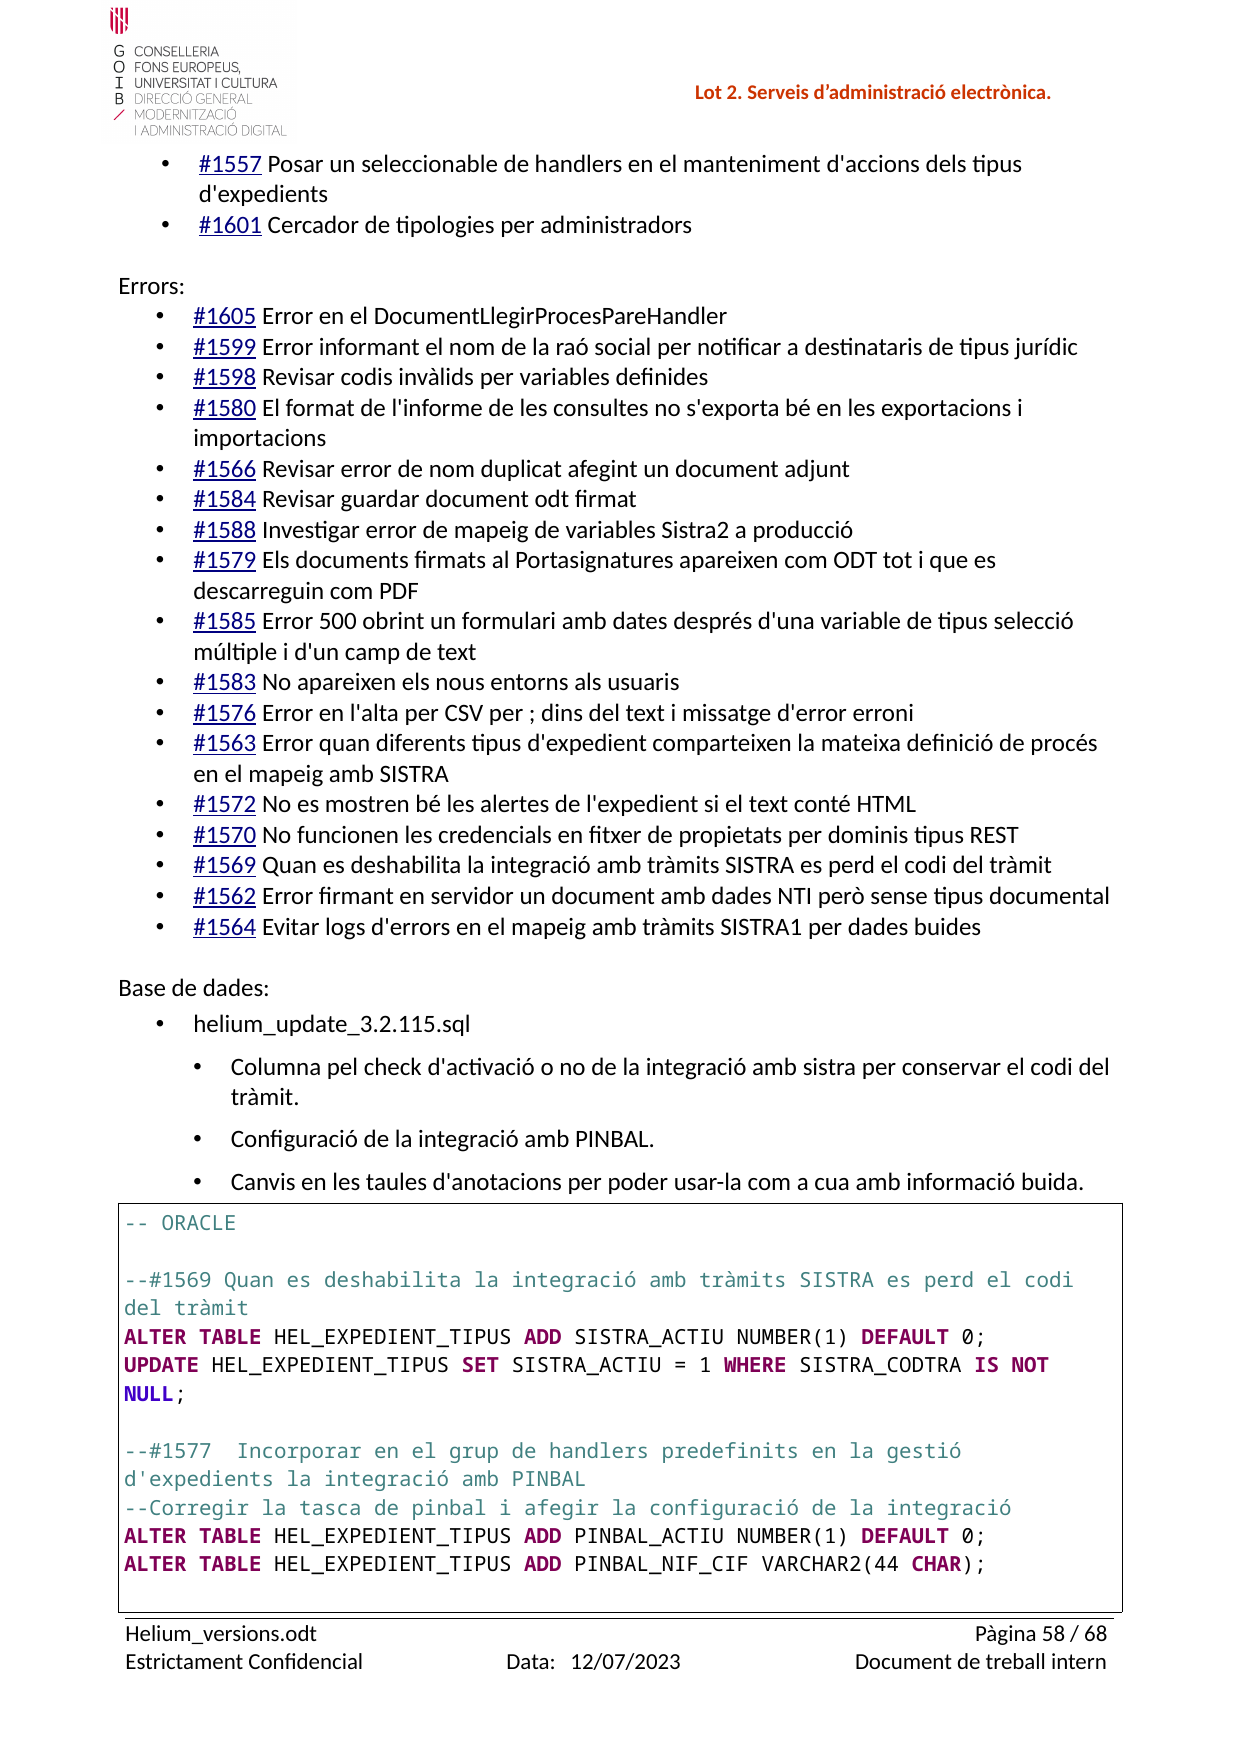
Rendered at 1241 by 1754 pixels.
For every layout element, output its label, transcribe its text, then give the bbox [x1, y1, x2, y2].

list #1569 Quan es deshabilita la integració amb tràmits SISTRA es perd el codi del tràmit [156, 850, 1122, 880]
list helium_update_3.2.115.sql [156, 1008, 1122, 1039]
list #1572 No es mostren bé les alertes de l'expedient si el text conté HTML [156, 789, 1122, 819]
list #1588 Investigar error de mapeig de variables Sistra2 a producció [156, 514, 1122, 544]
list #1605 Error en el DocumentLlegirProcesPareHandler [156, 300, 1122, 331]
list Columna pel check d'activació o no de la integració amb sistra per conservar el codi del tràmit. [193, 1051, 1122, 1112]
list #1583 No apareixen els nous entorns als usuaris [156, 667, 1122, 697]
list #1598 Revisar codis invàlids per variables definides [156, 361, 1122, 392]
list Configuració de la integració amb PINBAL. [193, 1123, 1122, 1154]
text Errors: [118, 270, 1122, 300]
list #1564 Evitar logs d'errors en el mapeig amb tràmits SISTRA1 per dades buides [156, 911, 1122, 941]
list Canvis en les taules d'anotacions per poder usar-la com a cua amb informació buida. [193, 1166, 1122, 1196]
list #1599 Error informant el nom de la raó social per notificar a destinataris de tipus jurídic [156, 331, 1122, 361]
list #1585 Error 500 obrint un formulari amb dates després d'una variable de tipus selecció múltiple i d'un camp de text [156, 606, 1122, 667]
text Base de dades: [118, 972, 1122, 1002]
table_header -- ORACLE --#1569 Quan es deshabilita la integració amb tràmits SISTRA es perd el codi del tràmit ALTER TABLE HEL_EXPEDIENT_TIPUS ADD SISTRA_ACTIU NUMBER(1) DEFAULT 0; UPDATE HEL_EXPEDIENT_TIPUS SET SISTRA_ACTIU = 1 WHERE SISTRA_CODTRA IS NOT NULL; --#1577 Incorporar en el grup de handlers predefinits en la gestió d'expedients la integració amb PINBAL --Corregir la tasca de pinbal i afegir la configuració de la integració ALTER TABLE HEL_EXPEDIENT_TIPUS ADD PINBAL_ACTIU NUMBER(1) DEFAULT 0; ALTER TABLE HEL_EXPEDIENT_TIPUS ADD PINBAL_NIF_CIF VARCHAR2(44 CHAR); [119, 1204, 1122, 1612]
picture [100, 0, 297, 144]
list #1580 El format de l'informe de les consultes no s'exporta bé en les exportacions i importacions [156, 392, 1122, 453]
list #1557 Posar un seleccionable de handlers en el manteniment d'accions dels tipus d'expedients [161, 148, 1122, 209]
list #1563 Error quan diferents tipus d'expedient comparteixen la mateixa definició de procés en el mapeig amb SISTRA [156, 728, 1122, 789]
list #1566 Revisar error de nom duplicat afegint un document adjunt [156, 453, 1122, 483]
list #1576 Error en l'alta per CSV per ; dins del text i missatge d'error erroni [156, 697, 1122, 728]
list #1570 No funcionen les credencials en fitxer de propietats per dominis tipus REST [156, 819, 1122, 850]
list #1562 Error firmant en servidor un document amb dades NTI però sense tipus documental [156, 880, 1122, 911]
list #1579 Els documents firmats al Portasignatures apareixen com ODT tot i que es descarreguin com PDF [156, 544, 1122, 606]
list #1584 Revisar guardar document odt firmat [156, 483, 1122, 514]
list #1601 Cercador de tipologies per administradors [161, 209, 1122, 239]
